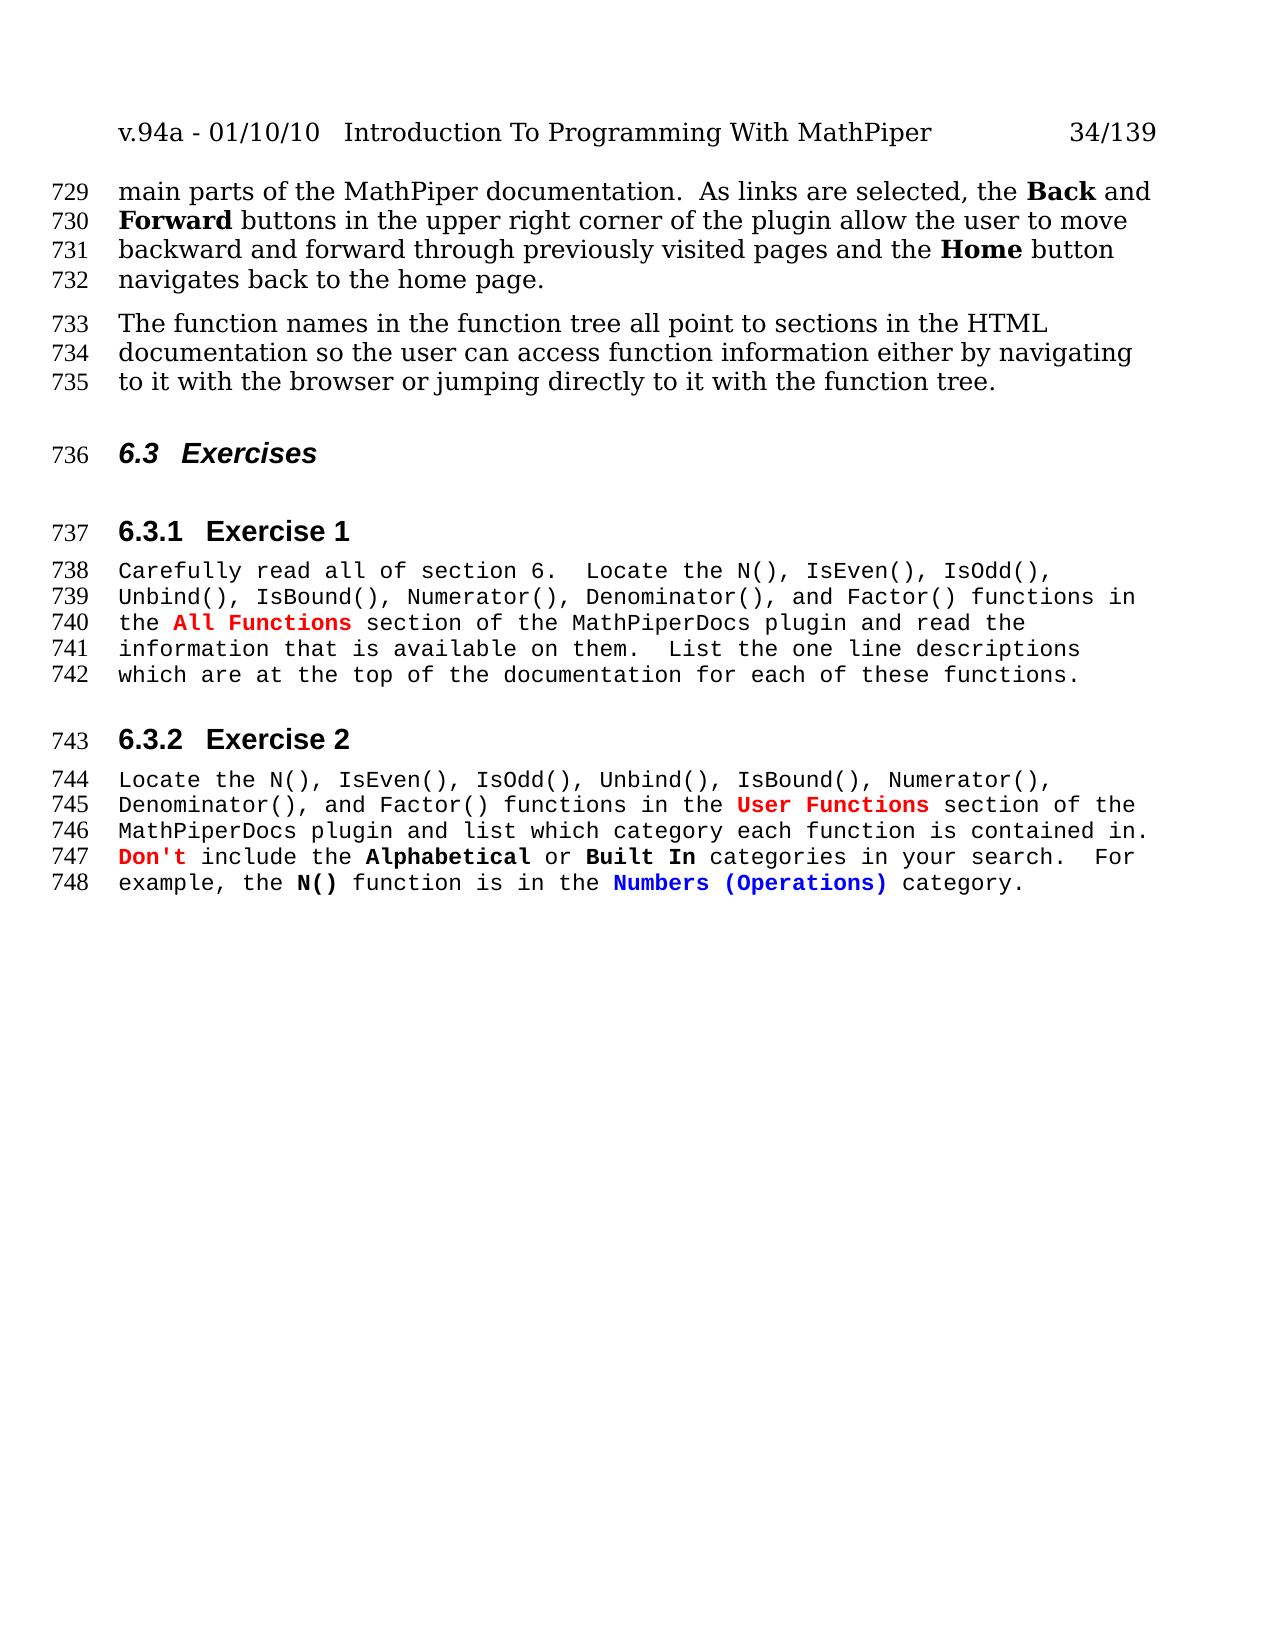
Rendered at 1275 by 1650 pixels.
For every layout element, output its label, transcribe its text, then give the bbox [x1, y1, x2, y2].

text The function names in the function tree all point to sections in the HTML documentation so the user can access function information either by navigating to it with the browser or jumping directly to it with the function tree. [118, 309, 1157, 397]
text Carefully read all of section 6. Locate the N(), IsEven(), IsOdd(), Unbind(), IsBound(), Numerator(), Denominator(), and Factor() functions in the All Functions section of the MathPiperDocs plugin and read the information that is available on them. List the one line descriptions which are at the top of the documentation for each of these functions. [118, 560, 1157, 689]
subtitle Exercise 1 [118, 514, 1157, 548]
text Locate the N(), IsEven(), IsOdd(), Unbind(), IsBound(), Numerator(), Denominator(), and Factor() functions in the User Functions section of the MathPiperDocs plugin and list which category each function is contained in. Don't include the Alphabetical or Built In categories in your search. For example, the N() function is in the Numbers (Operations) category. [118, 768, 1157, 898]
subtitle Exercises [118, 436, 1157, 469]
subtitle Exercise 2 [118, 722, 1157, 756]
text main parts of the MathPiper documentation. As links are selected, the Back and Forward buttons in the upper right corner of the plugin allow the user to move backward and forward through previously visited pages and the Home button navigates back to the home page. [118, 177, 1157, 294]
